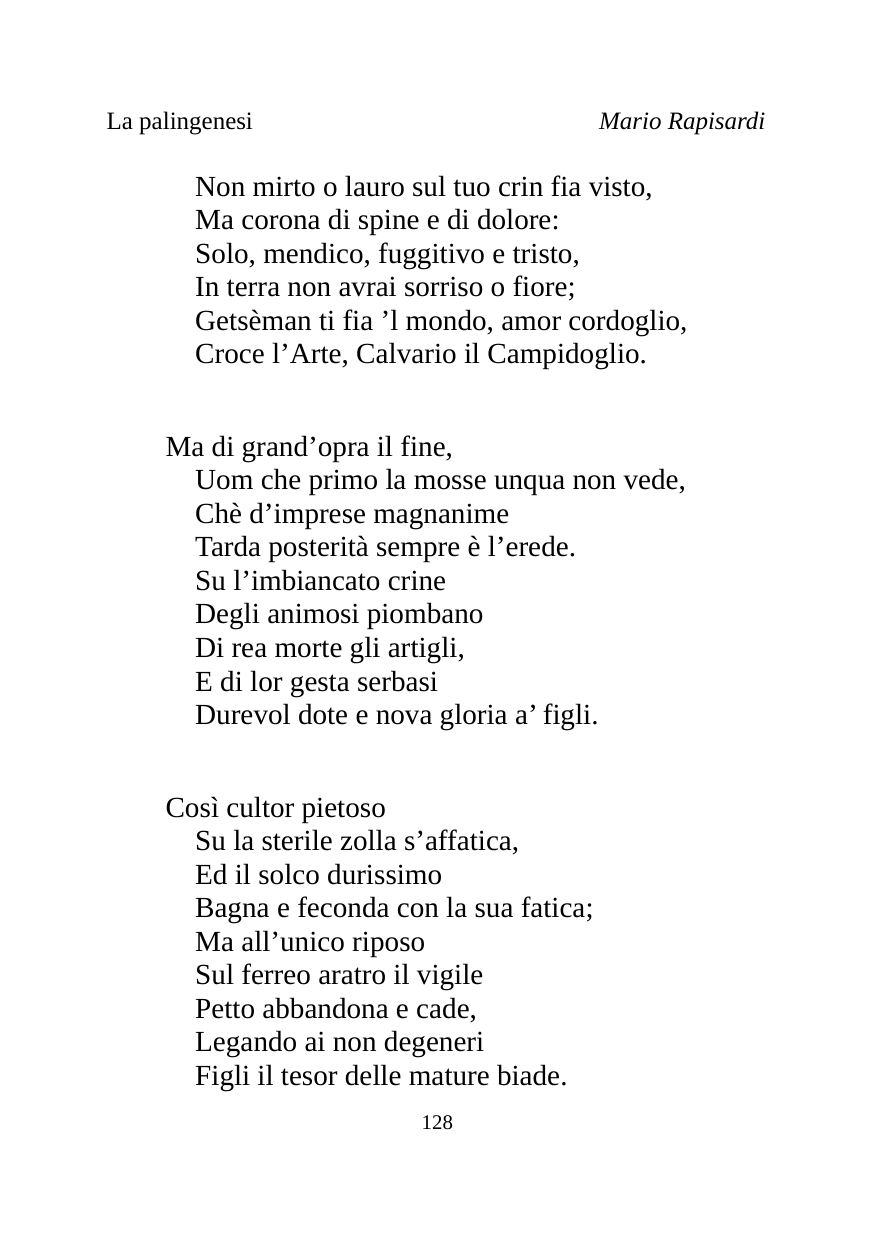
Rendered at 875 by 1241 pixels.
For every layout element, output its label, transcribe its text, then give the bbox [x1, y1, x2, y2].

text Non mirto o lauro sul tuo crin fia visto, Ma corona di spine e di dolore: Solo, mendico, fuggitivo e tristo, In terra non avrai sorriso o fiore; Getsèman ti fia ’l mondo, amor cordoglio, Croce l’Arte, Calvario il Campidoglio. [165, 169, 768, 370]
text Così cultor pietoso Su la sterile zolla s’affatica, Ed il solco durissimo Bagna e feconda con la sua fatica; Ma all’unico riposo Sul ferreo aratro il vigile Petto abbandona e cade, Legando ai non degeneri Figli il tesor delle mature biade. [165, 790, 768, 1092]
text Ma di grand’opra il fine, Uom che primo la mosse unqua non vede, Chè d’imprese magnanime Tarda posterità sempre è l’erede. Su l’imbiancato crine Degli animosi piombano Di rea morte gli artigli, E di lor gesta serbasi Durevol dote e nova gloria a’ figli. [165, 429, 768, 731]
